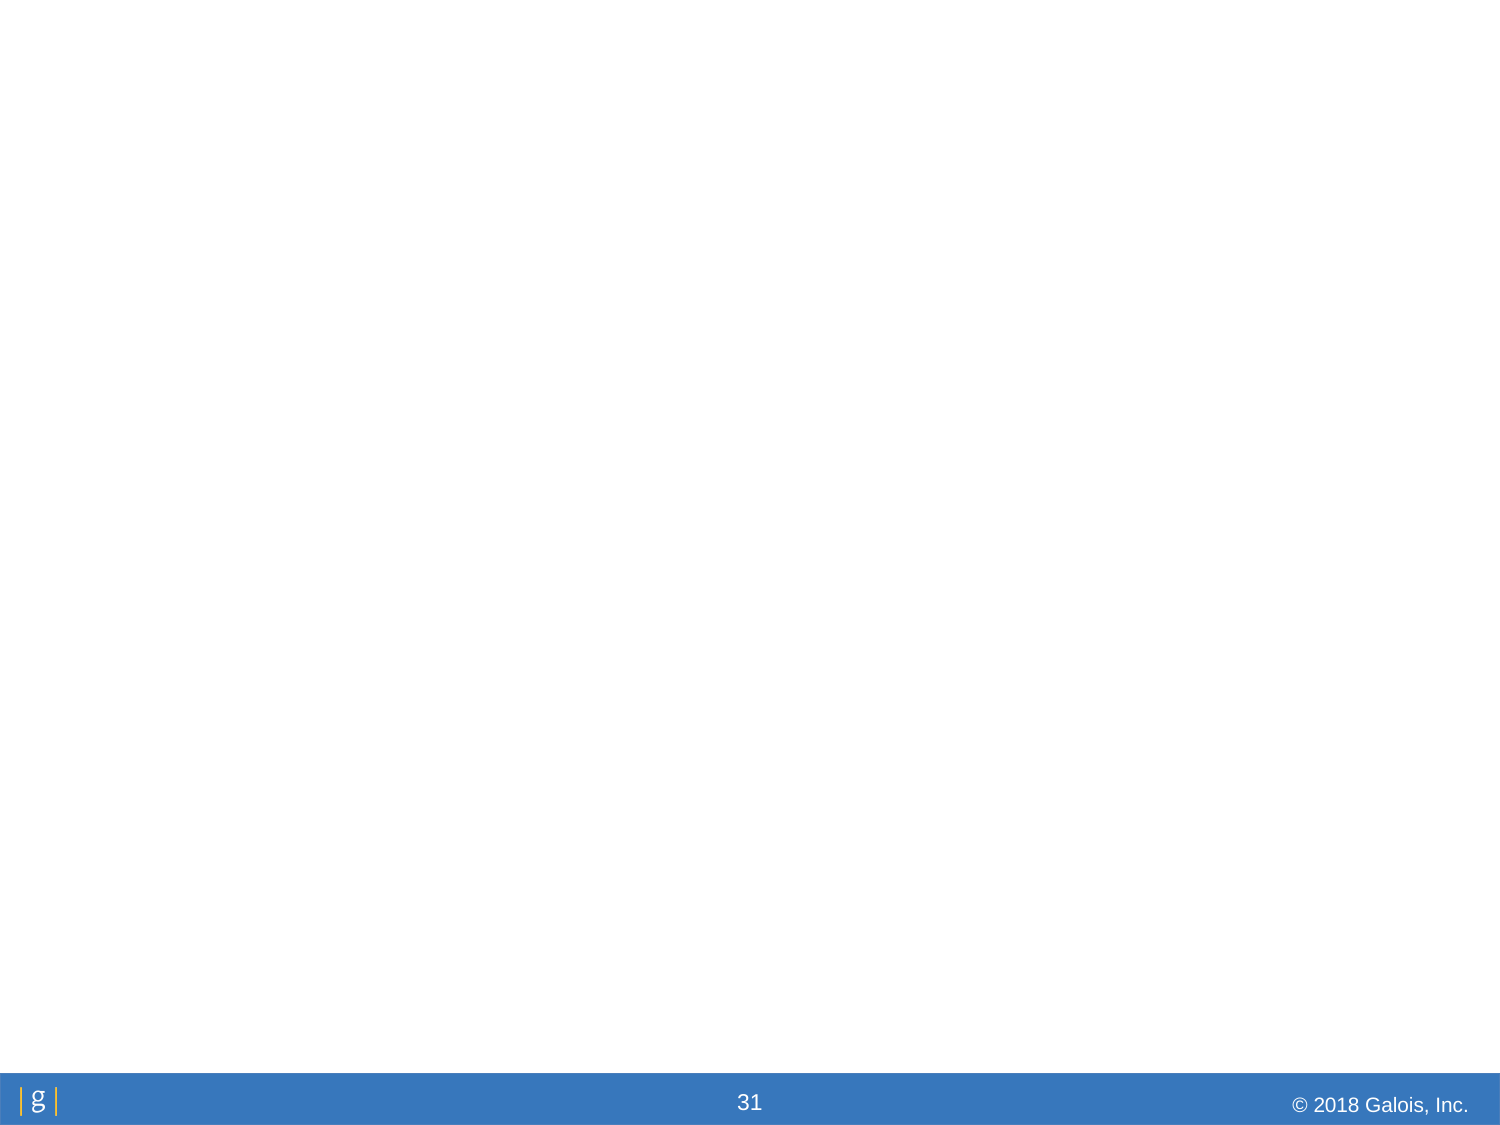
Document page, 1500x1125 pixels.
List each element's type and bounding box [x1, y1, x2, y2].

picture [20, 1087, 57, 1116]
